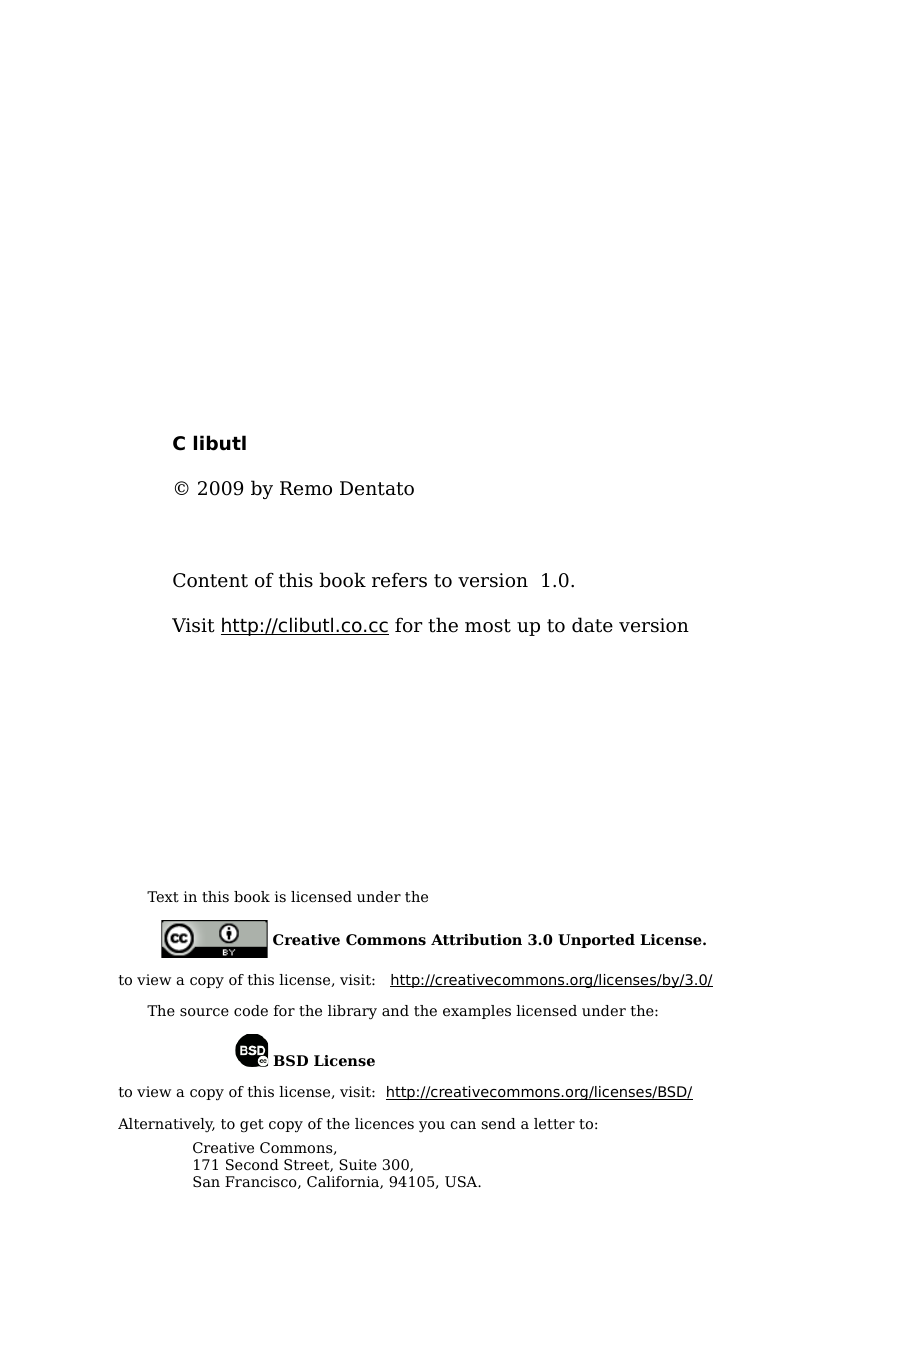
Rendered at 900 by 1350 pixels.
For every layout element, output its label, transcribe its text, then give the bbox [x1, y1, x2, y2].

text Text in this book is licensed under the [118, 889, 782, 906]
text [118, 920, 161, 958]
text C libutl [118, 433, 782, 454]
text Creative Commons, [192, 1139, 782, 1157]
text © 2009 by Remo Dentato [118, 478, 782, 500]
text to view a copy of this license, visit: http://creativecommons.org/licenses/BSD/ [118, 1084, 782, 1101]
text BSD License [118, 1034, 782, 1070]
text 171 Second Street, Suite 300, [192, 1157, 782, 1173]
text Visit http://clibutl.co.cc for the most up to date version [118, 615, 782, 637]
text Alternatively, to get copy of the licences you can send a letter to: [118, 1116, 782, 1132]
text to view a copy of this license, visit: http://creativecommons.org/licenses/by/3.0/ [118, 972, 782, 989]
picture [235, 1034, 269, 1067]
picture [161, 920, 268, 958]
text San Francisco, California, 94105, USA. [192, 1173, 782, 1191]
text The source code for the library and the examples licensed under the: [118, 1003, 782, 1020]
text Creative Commons Attribution 3.0 Unported License. [268, 920, 782, 958]
text Content of this book refers to version 1.0. [118, 569, 782, 591]
